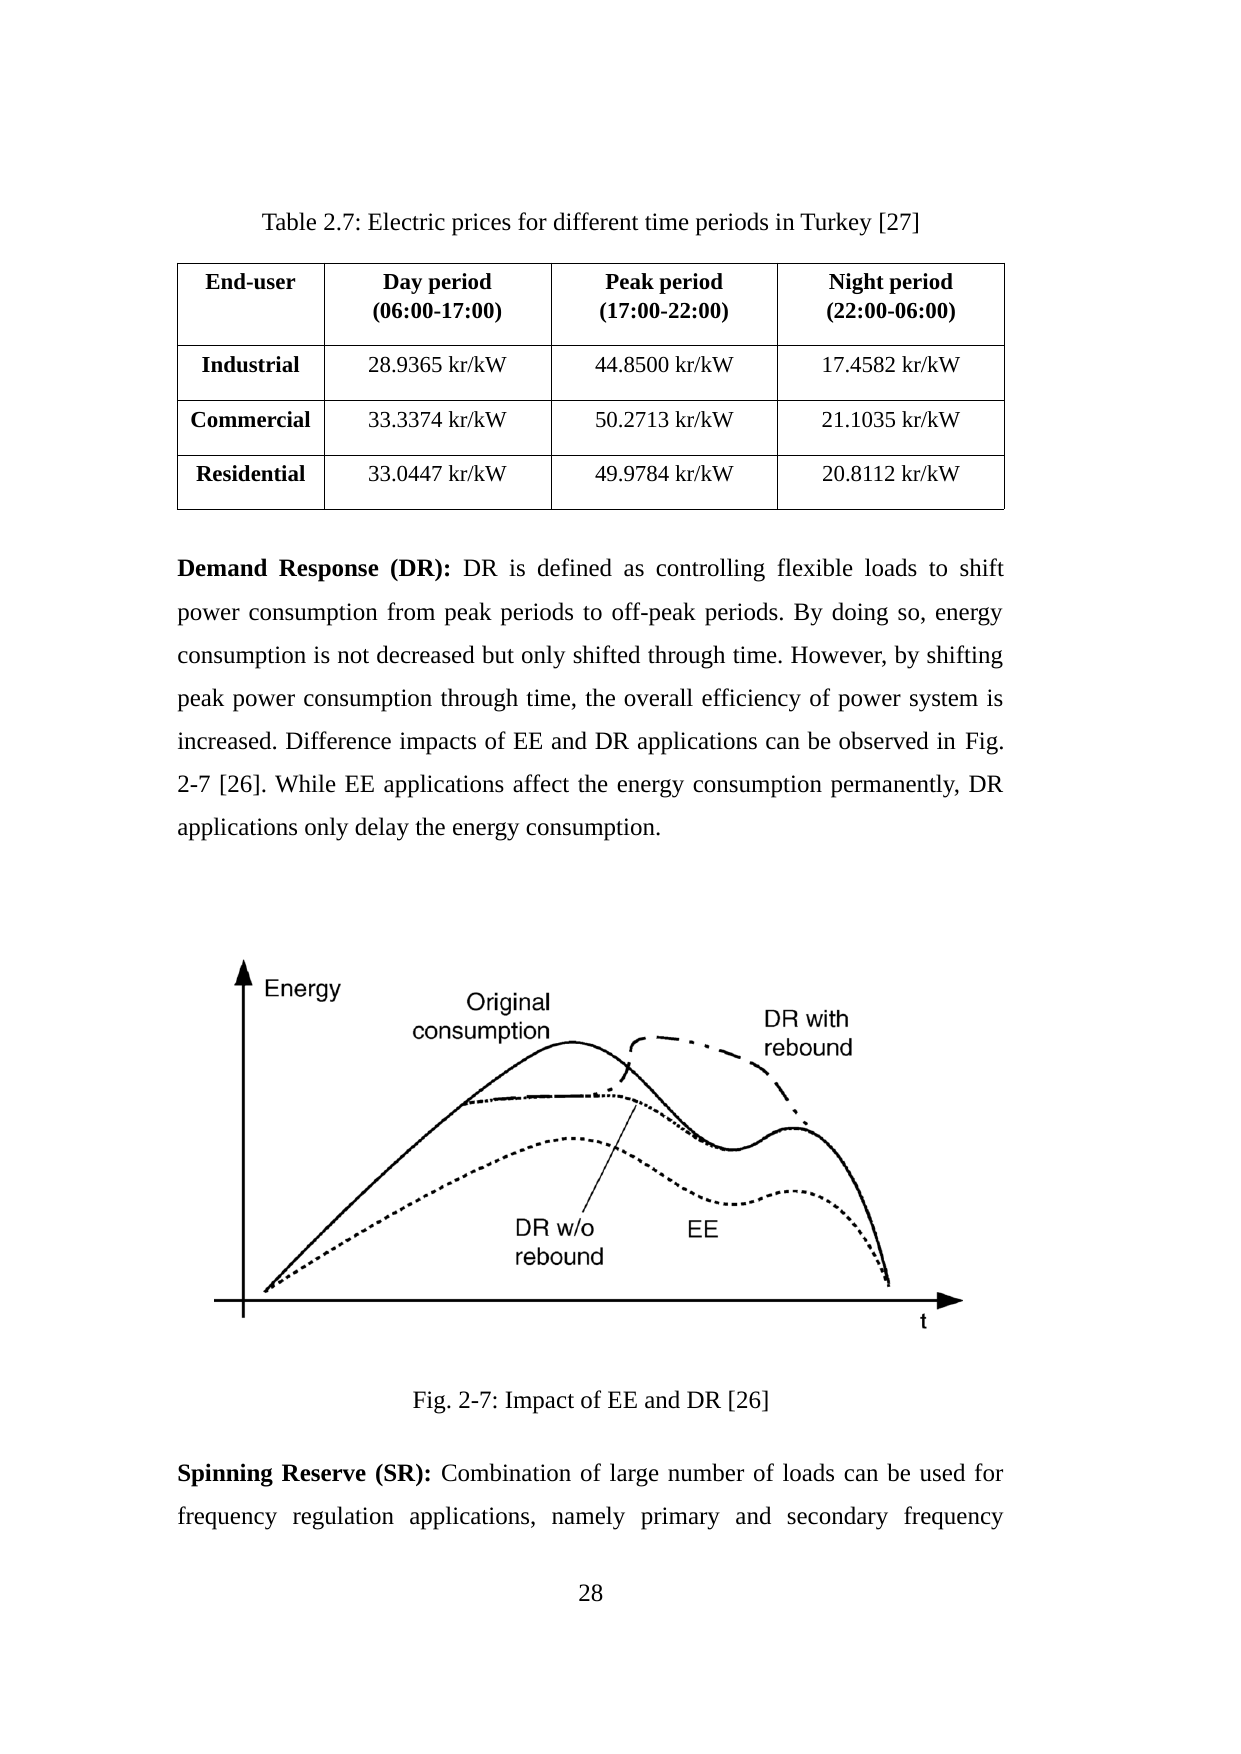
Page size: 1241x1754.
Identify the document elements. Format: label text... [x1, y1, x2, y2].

table_cell 17.4582 kr/kW [778, 346, 1004, 400]
table_header Night period (22:00-06:00) [778, 264, 1004, 345]
table_cell 49.9784 kr/kW [552, 456, 777, 509]
text Fig. 2-7: Impact of EE and DR [26]⁠ [177, 1385, 1004, 1414]
table_cell Residential [178, 456, 324, 509]
table_cell 20.8112 kr/kW [778, 456, 1004, 509]
table_header Peak period (17:00-22:00) [552, 264, 777, 345]
table_cell Industrial [178, 346, 324, 400]
table_header End-user [178, 264, 324, 345]
text Table 2.7: Electric prices for different time periods in Turkey [27]⁠ [177, 207, 1004, 236]
table_cell 28.9365 kr/kW [325, 346, 551, 400]
text Spinning Reserve (SR): Combination of large number of loads can be used for frequency regulation applications, namely primary and secondary frequency [177, 1458, 1004, 1530]
picture [177, 910, 1005, 1353]
text Demand Response (DR): DR is defined as controlling flexible loads to shift power consumption from peak periods to off-peak periods. By doing so, energy consumption is not decreased but only shifted through time. However, by shifting peak power consumption through time, the overall efficiency of power system is increased. Difference impacts of EE and DR applications can be observed in Fig. 2-7 [26]⁠. While EE applications affect the energy consumption permanently, DR applications only delay the energy consumption. [177, 553, 1004, 841]
table_header Day period (06:00-17:00) [325, 264, 551, 345]
table_cell 50.2713 kr/kW [552, 401, 777, 454]
table_cell 44.8500 kr/kW [552, 346, 777, 400]
table_cell Commercial [178, 401, 324, 454]
table_cell 33.0447 kr/kW [325, 456, 551, 509]
table_cell 33.3374 kr/kW [325, 401, 551, 454]
table_cell 21.1035 kr/kW [778, 401, 1004, 454]
